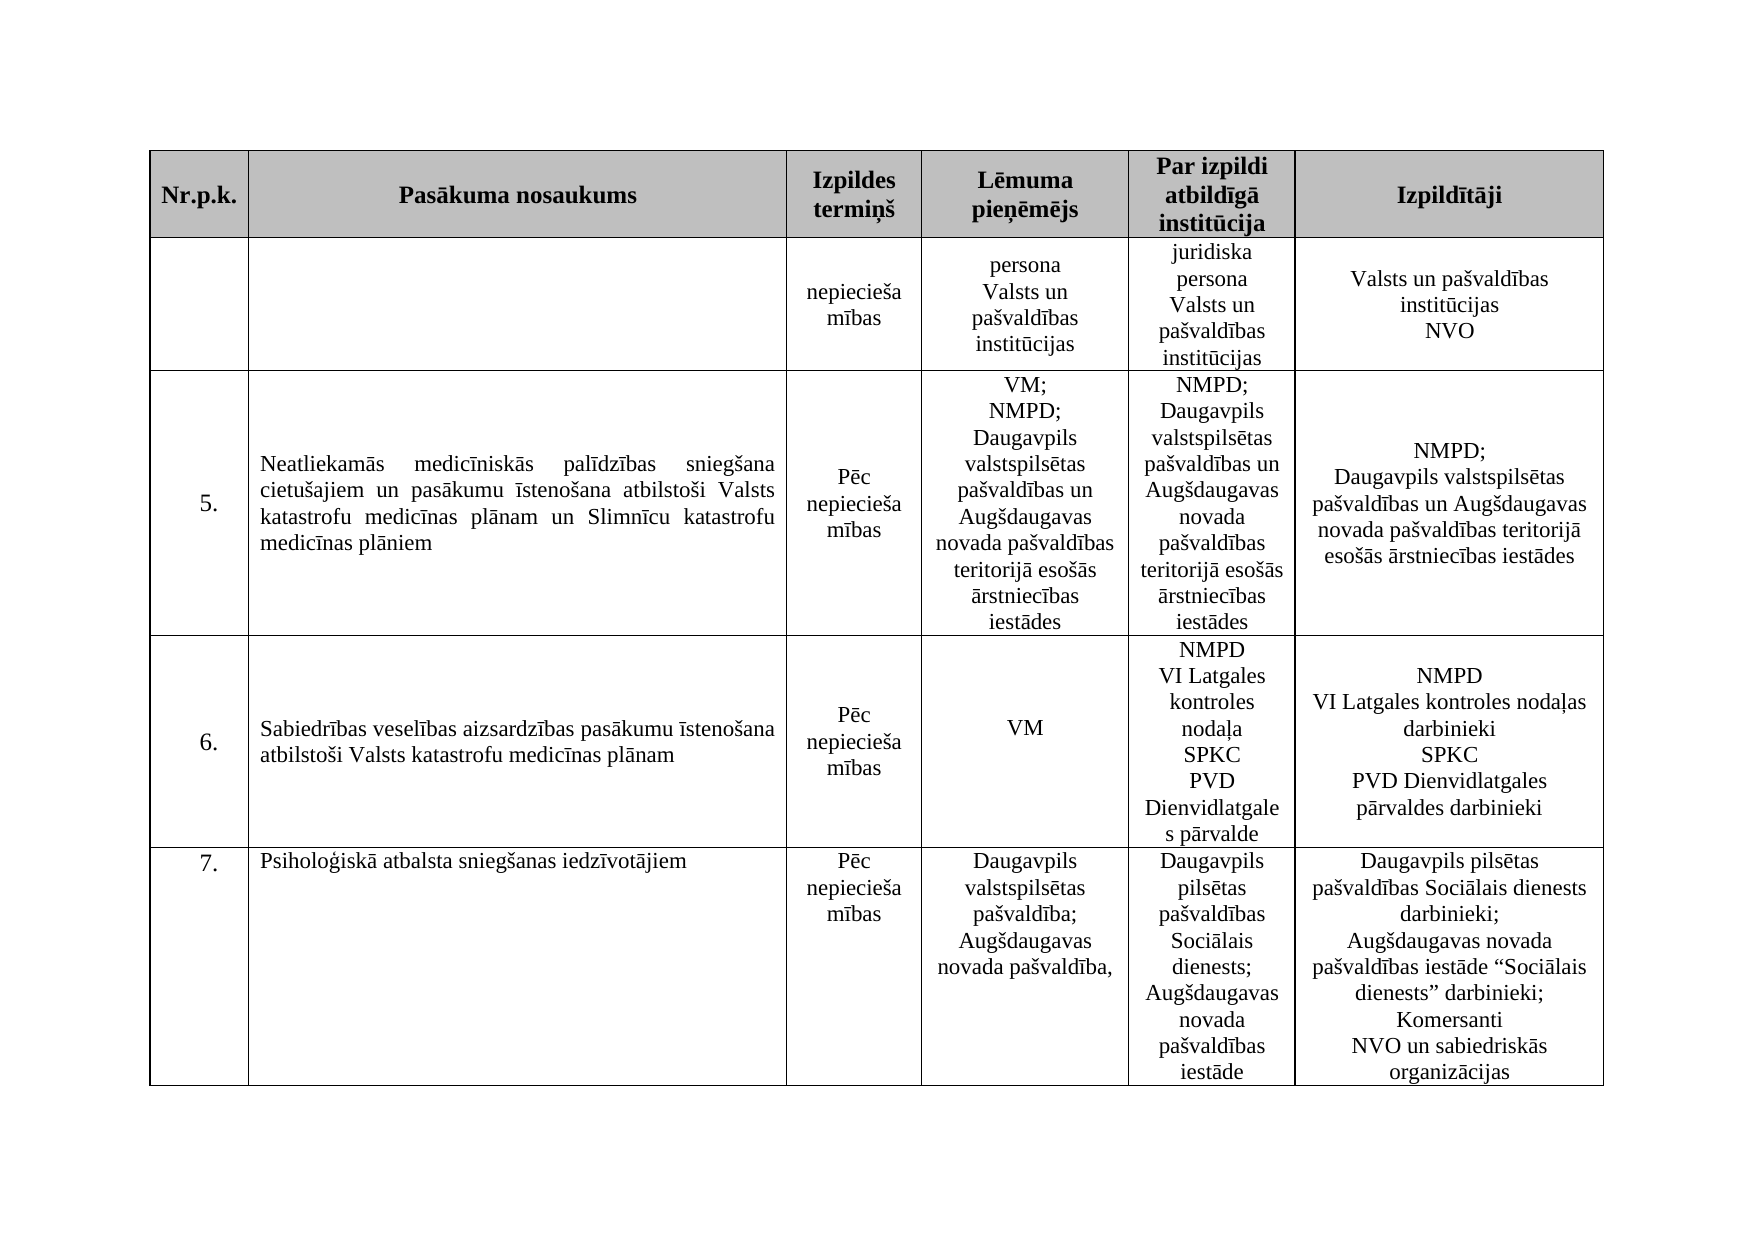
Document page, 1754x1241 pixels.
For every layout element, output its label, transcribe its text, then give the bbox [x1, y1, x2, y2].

table_header Izpildes termiņš [787, 151, 921, 237]
table_cell Daugavpils pilsētas pašvaldības Sociālais dienests; Augšdaugavas novada pašvaldības iestāde [1129, 848, 1294, 1085]
table_cell juridiska persona Valsts un pašvaldības institūcijas [1129, 238, 1294, 370]
table_cell VM; NMPD; Daugavpils valstspilsētas pašvaldības un Augšdaugavas novada pašvaldības teritorijā esošās ārstniecības iestādes [922, 371, 1128, 635]
table_header Nr.p.k. [151, 151, 248, 237]
table_cell Psiholoģiskā atbalsta sniegšanas iedzīvotājiem [249, 848, 786, 1085]
table_cell nepieciešamības [787, 238, 921, 370]
table_cell [151, 848, 248, 1085]
table_cell NMPD VI Latgales kontroles nodaļa SPKC PVD Dienvidlatgales pārvalde [1129, 636, 1294, 847]
table_cell Sabiedrības veselības aizsardzības pasākumu īstenošana atbilstoši Valsts katastrofu medicīnas plānam [249, 636, 786, 847]
table_cell Daugavpils valstspilsētas pašvaldība; Augšdaugavas novada pašvaldība, [922, 848, 1128, 1085]
table_cell persona Valsts un pašvaldības institūcijas [922, 238, 1128, 370]
table_header Lēmuma pieņēmējs [922, 151, 1128, 237]
table_header Par izpildi atbildīgā institūcija [1129, 151, 1294, 237]
table_cell NMPD; Daugavpils valstspilsētas pašvaldības un Augšdaugavas novada pašvaldības teritorijā esošās ārstniecības iestādes [1296, 371, 1603, 635]
table_cell Daugavpils pilsētas pašvaldības Sociālais dienests darbinieki; Augšdaugavas novada pašvaldības iestāde “Sociālais dienests” darbinieki; Komersanti NVO un sabiedriskās organizācijas [1296, 848, 1603, 1085]
table_header Izpildītāji [1296, 151, 1603, 237]
table_cell Pēc nepieciešamības [787, 371, 921, 635]
table_cell NMPD; Daugavpils valstspilsētas pašvaldības un Augšdaugavas novada pašvaldības teritorijā esošās ārstniecības iestādes [1129, 371, 1294, 635]
table_cell Pēc nepieciešamības [787, 636, 921, 847]
table_cell [151, 636, 248, 847]
table_cell Valsts un pašvaldības institūcijas NVO [1296, 238, 1603, 370]
table_cell [151, 371, 248, 635]
table_cell [249, 238, 786, 370]
table_cell VM [922, 636, 1128, 847]
table_cell Pēc nepieciešamības [787, 848, 921, 1085]
table_cell NMPD VI Latgales kontroles nodaļas darbinieki SPKC PVD Dienvidlatgales pārvaldes darbinieki [1296, 636, 1603, 847]
table_header Pasākuma nosaukums [249, 151, 786, 237]
table_cell [151, 238, 248, 370]
table_cell Neatliekamās medicīniskās palīdzības sniegšana cietušajiem un pasākumu īstenošana atbilstoši Valsts katastrofu medicīnas plānam un Slimnīcu katastrofu medicīnas plāniem [249, 371, 786, 635]
